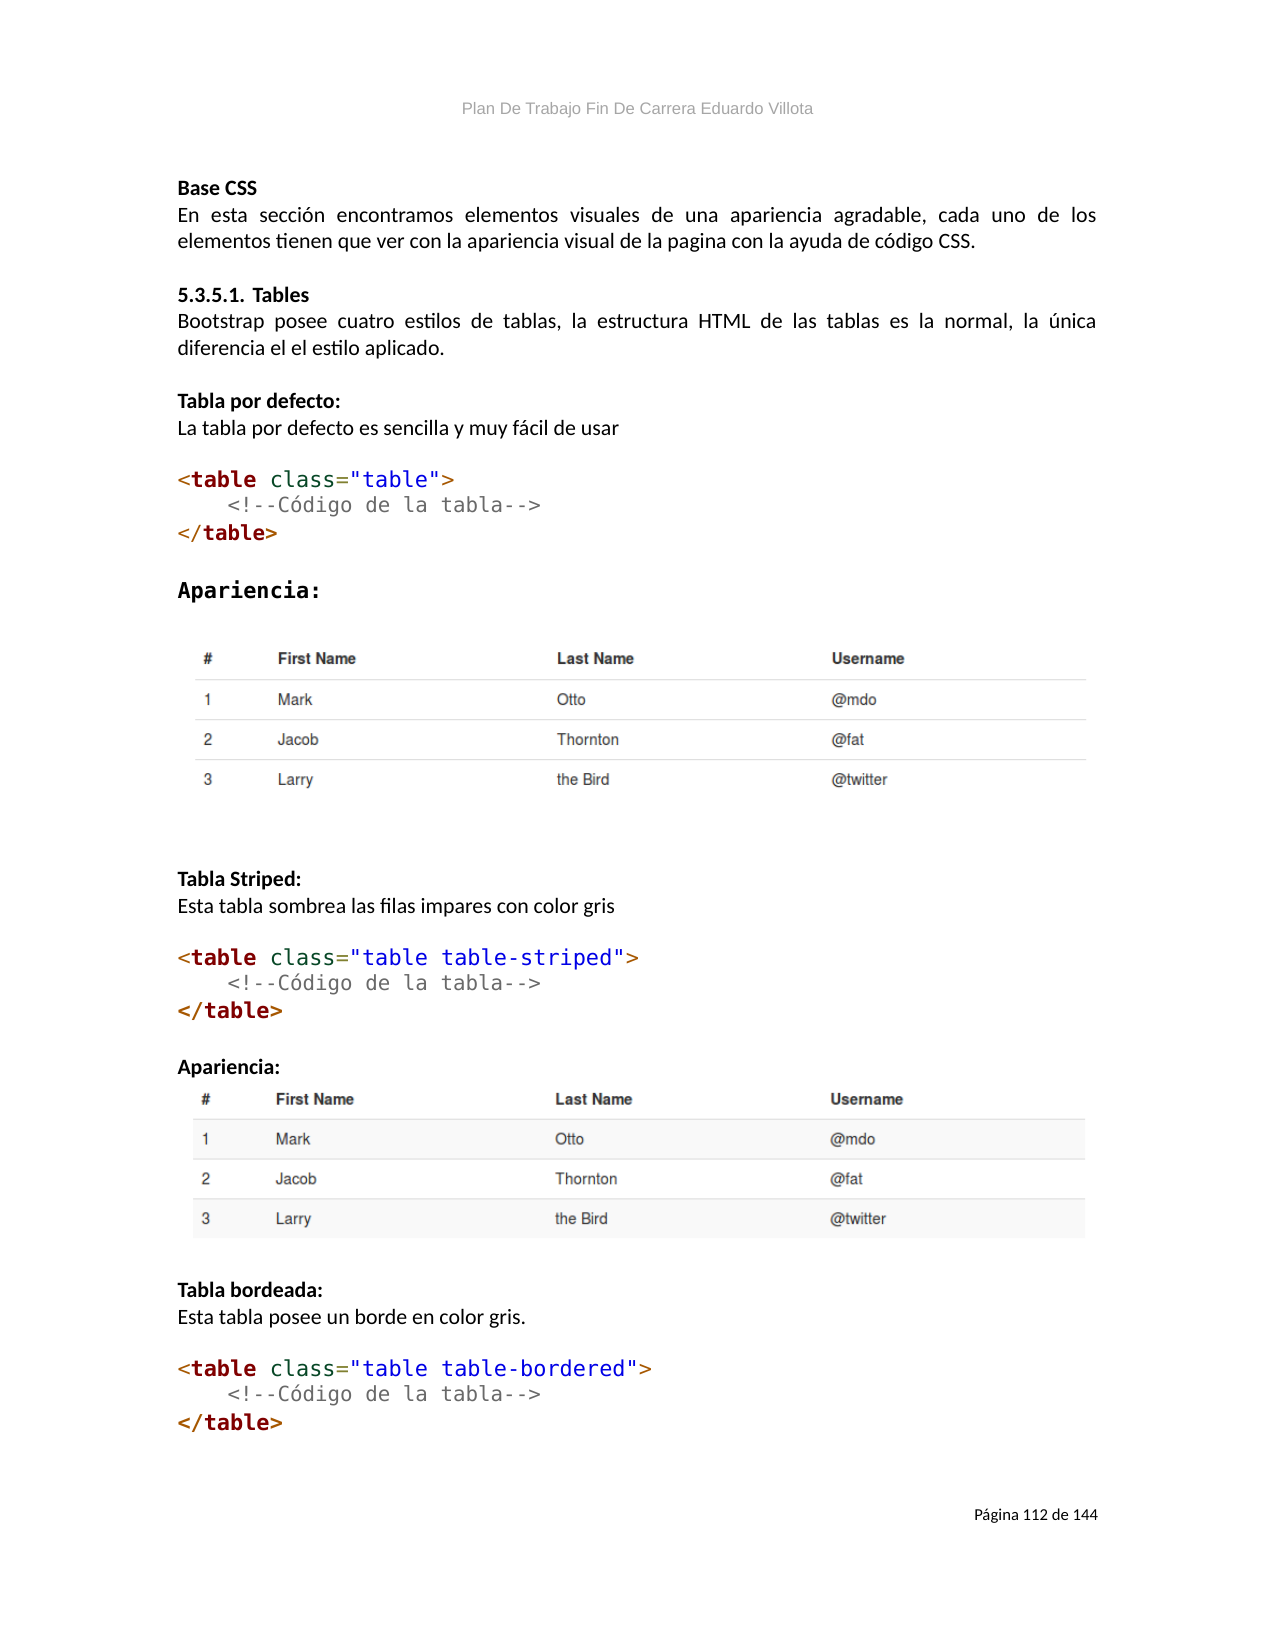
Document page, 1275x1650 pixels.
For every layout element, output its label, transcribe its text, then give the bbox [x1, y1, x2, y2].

text </table> [177, 1410, 1098, 1435]
text <table class="table"> [177, 468, 1098, 493]
text <!--Código de la tabla--> [177, 971, 1098, 995]
text Esta tabla sombrea las filas impares con color gris [177, 892, 1098, 918]
text La tabla por defecto es sencilla y muy fácil de usar [177, 414, 1098, 441]
text Tabla bordeada: [177, 1277, 1098, 1303]
text Base CSS [177, 174, 1098, 201]
text Tabla por defecto: [177, 388, 1098, 414]
text <!--Código de la tabla--> [177, 493, 1098, 517]
text 5.3.5.1. Tables [177, 281, 1098, 308]
picture [177, 637, 1098, 812]
text Tabla Striped: [177, 865, 1098, 892]
text En esta sección encontramos elementos visuales de una apariencia agradable, cada uno de los elementos tienen que ver con la apariencia visual de la pagina con la ayuda de código CSS. [177, 201, 1098, 254]
text <!--Código de la tabla--> [177, 1382, 1098, 1406]
text <table class="table table-bordered"> [177, 1357, 1098, 1382]
text Apariencia: [177, 578, 1098, 604]
text </table> [177, 521, 1098, 545]
text </table> [177, 998, 1098, 1024]
text Esta tabla posee un borde en color gris. [177, 1303, 1098, 1330]
picture [177, 1080, 1098, 1250]
text Apariencia: [177, 1053, 1098, 1080]
text Bootstrap posee cuatro estilos de tablas, la estructura HTML de las tablas es la normal, la única diferencia el el estilo aplicado. [177, 308, 1098, 361]
text <table class="table table-striped"> [177, 945, 1098, 971]
